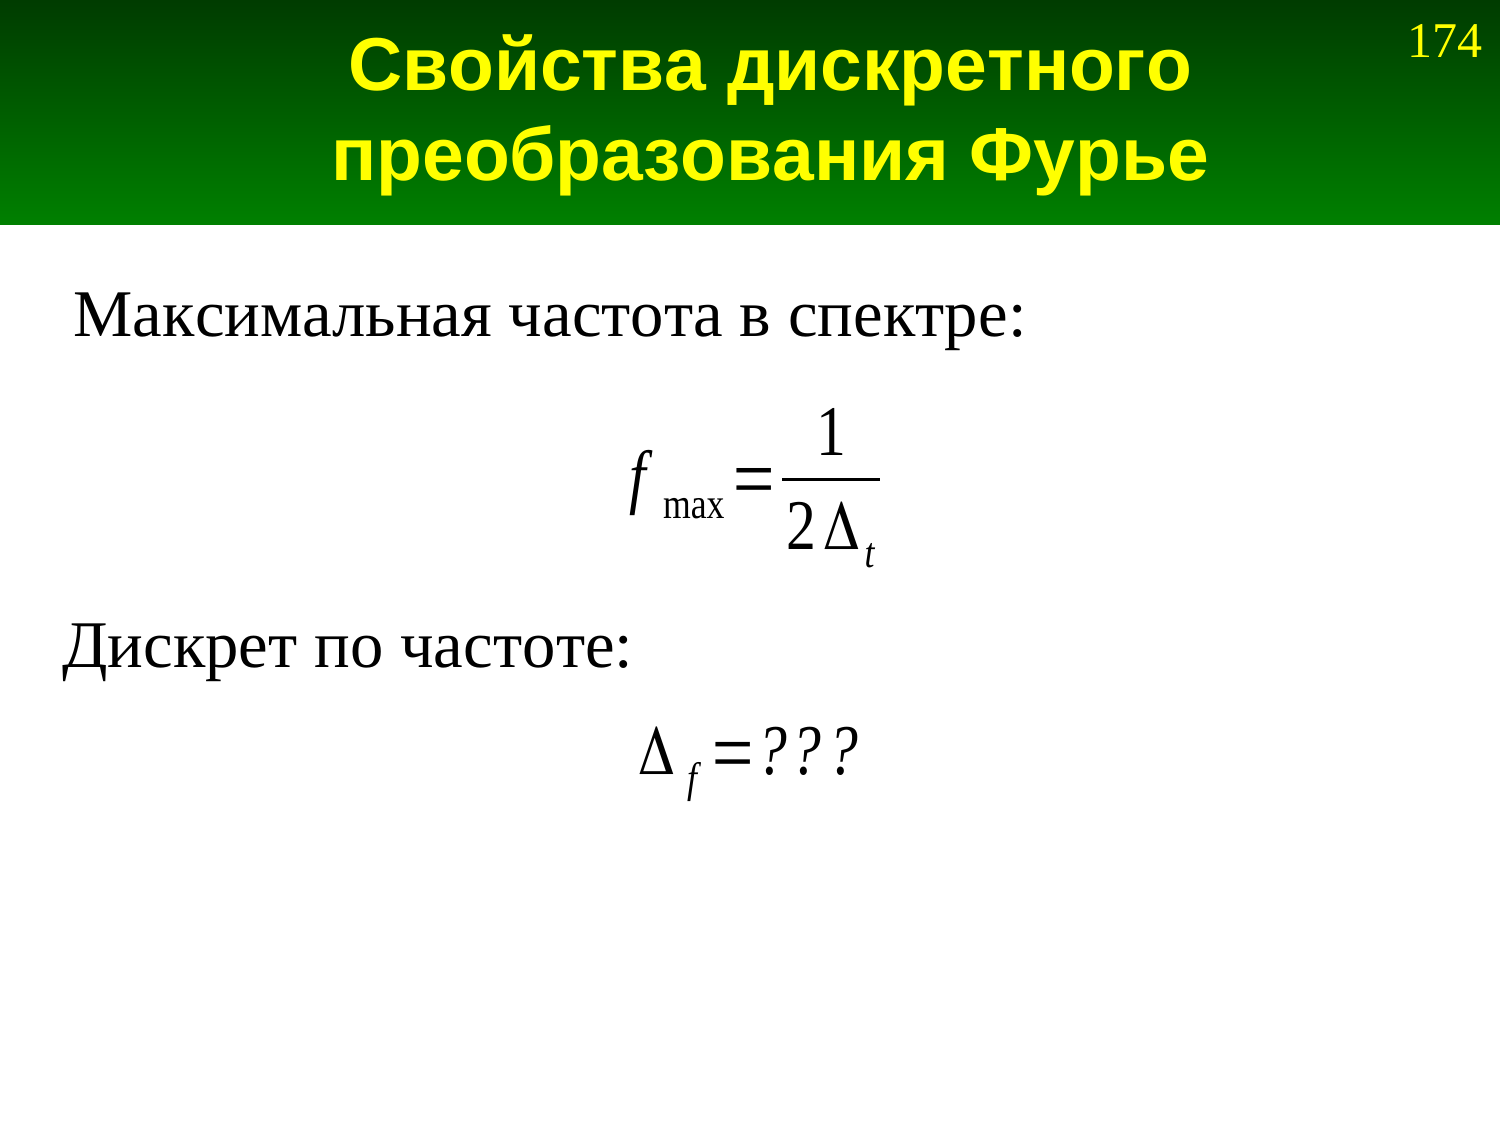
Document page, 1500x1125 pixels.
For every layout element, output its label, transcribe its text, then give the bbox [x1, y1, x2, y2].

text_box Дискрет по частоте: [47, 592, 1061, 721]
text_box Максимальная частота в спектре: [59, 262, 1077, 390]
chart [623, 712, 875, 804]
chart [603, 393, 898, 575]
title Свойства дискретного преобразования Фурье [100, 7, 1441, 204]
